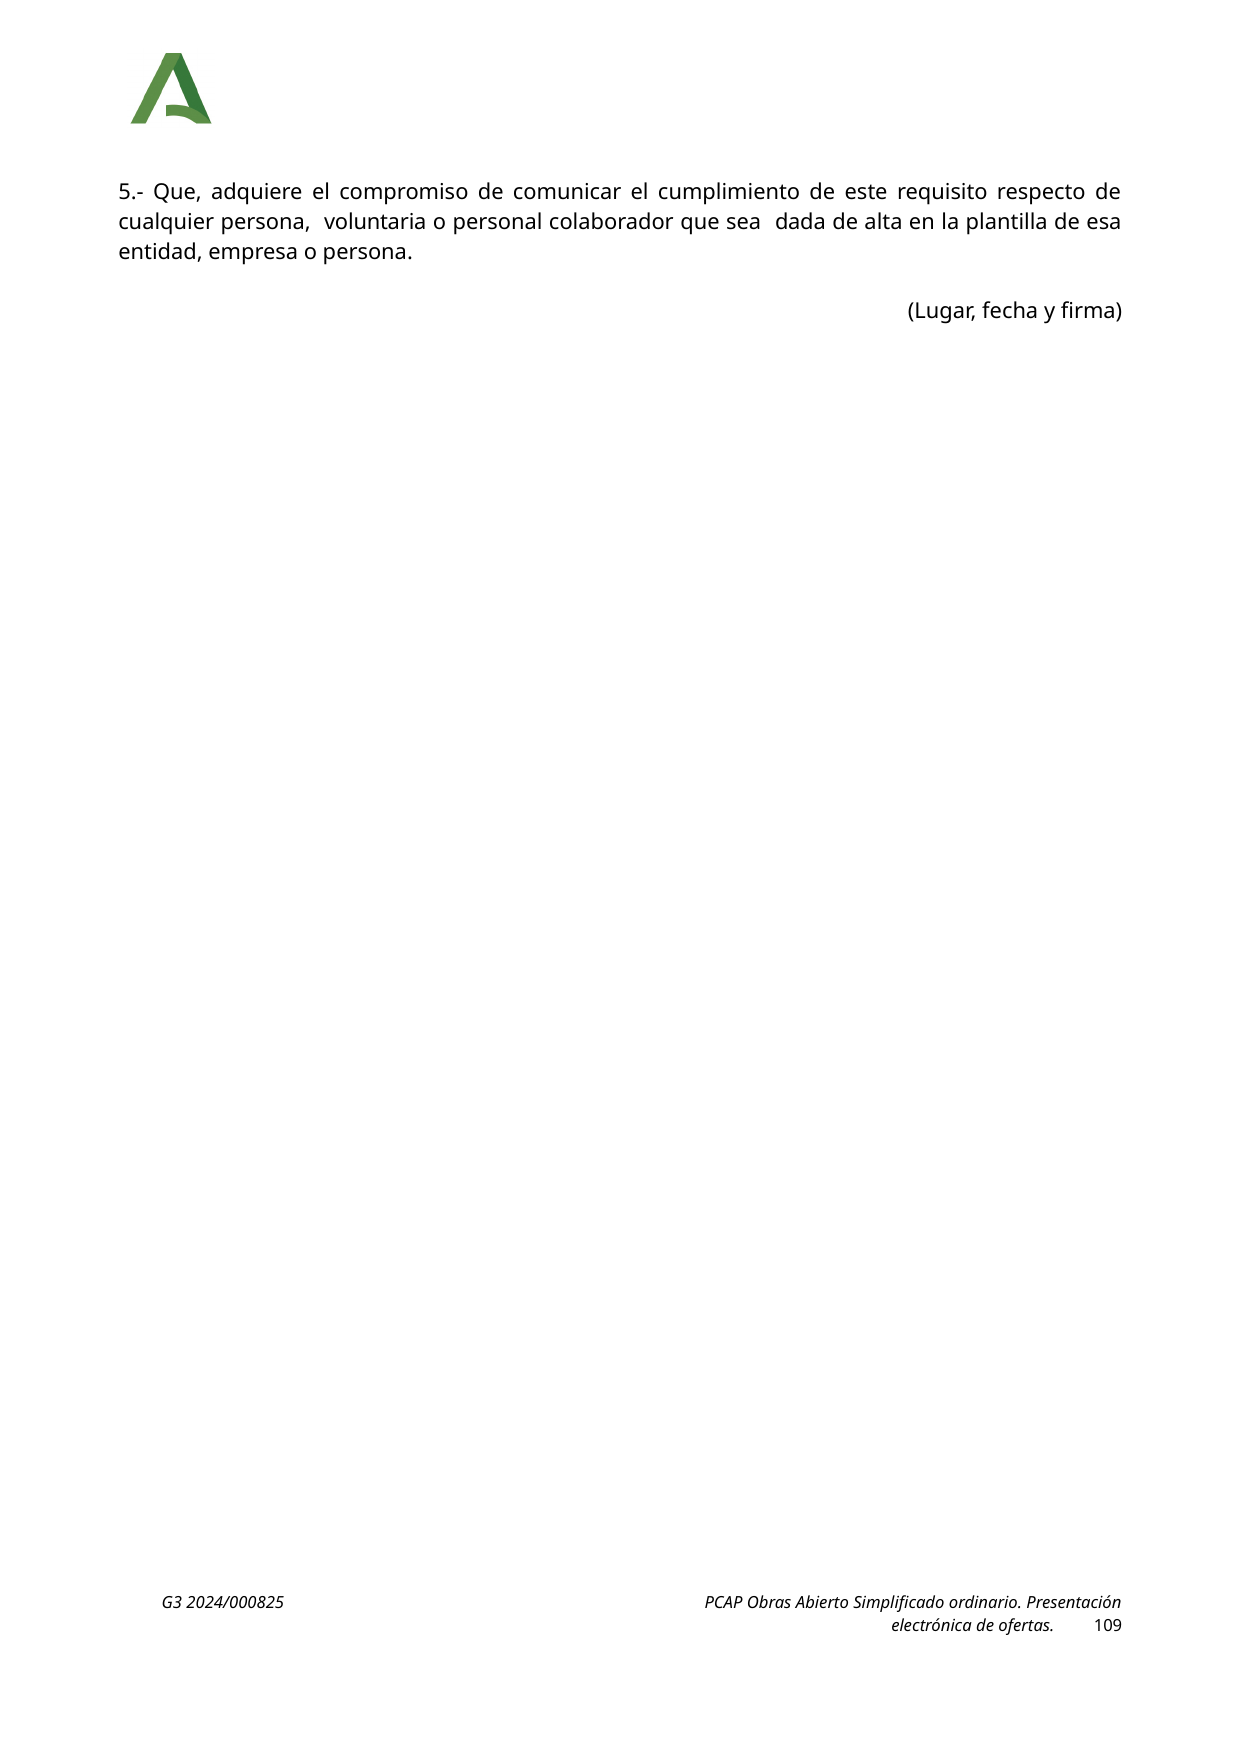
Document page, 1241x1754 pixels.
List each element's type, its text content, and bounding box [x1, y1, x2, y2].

text (Lugar, fecha y firma) [118, 296, 1122, 325]
picture [127, 48, 216, 128]
text 5.- Que, adquiere el compromiso de comunicar el cumplimiento de este requisito respecto de cualquier persona, voluntaria o personal colaborador que sea dada de alta en la plantilla de esa entidad, empresa o persona. [118, 176, 1122, 266]
